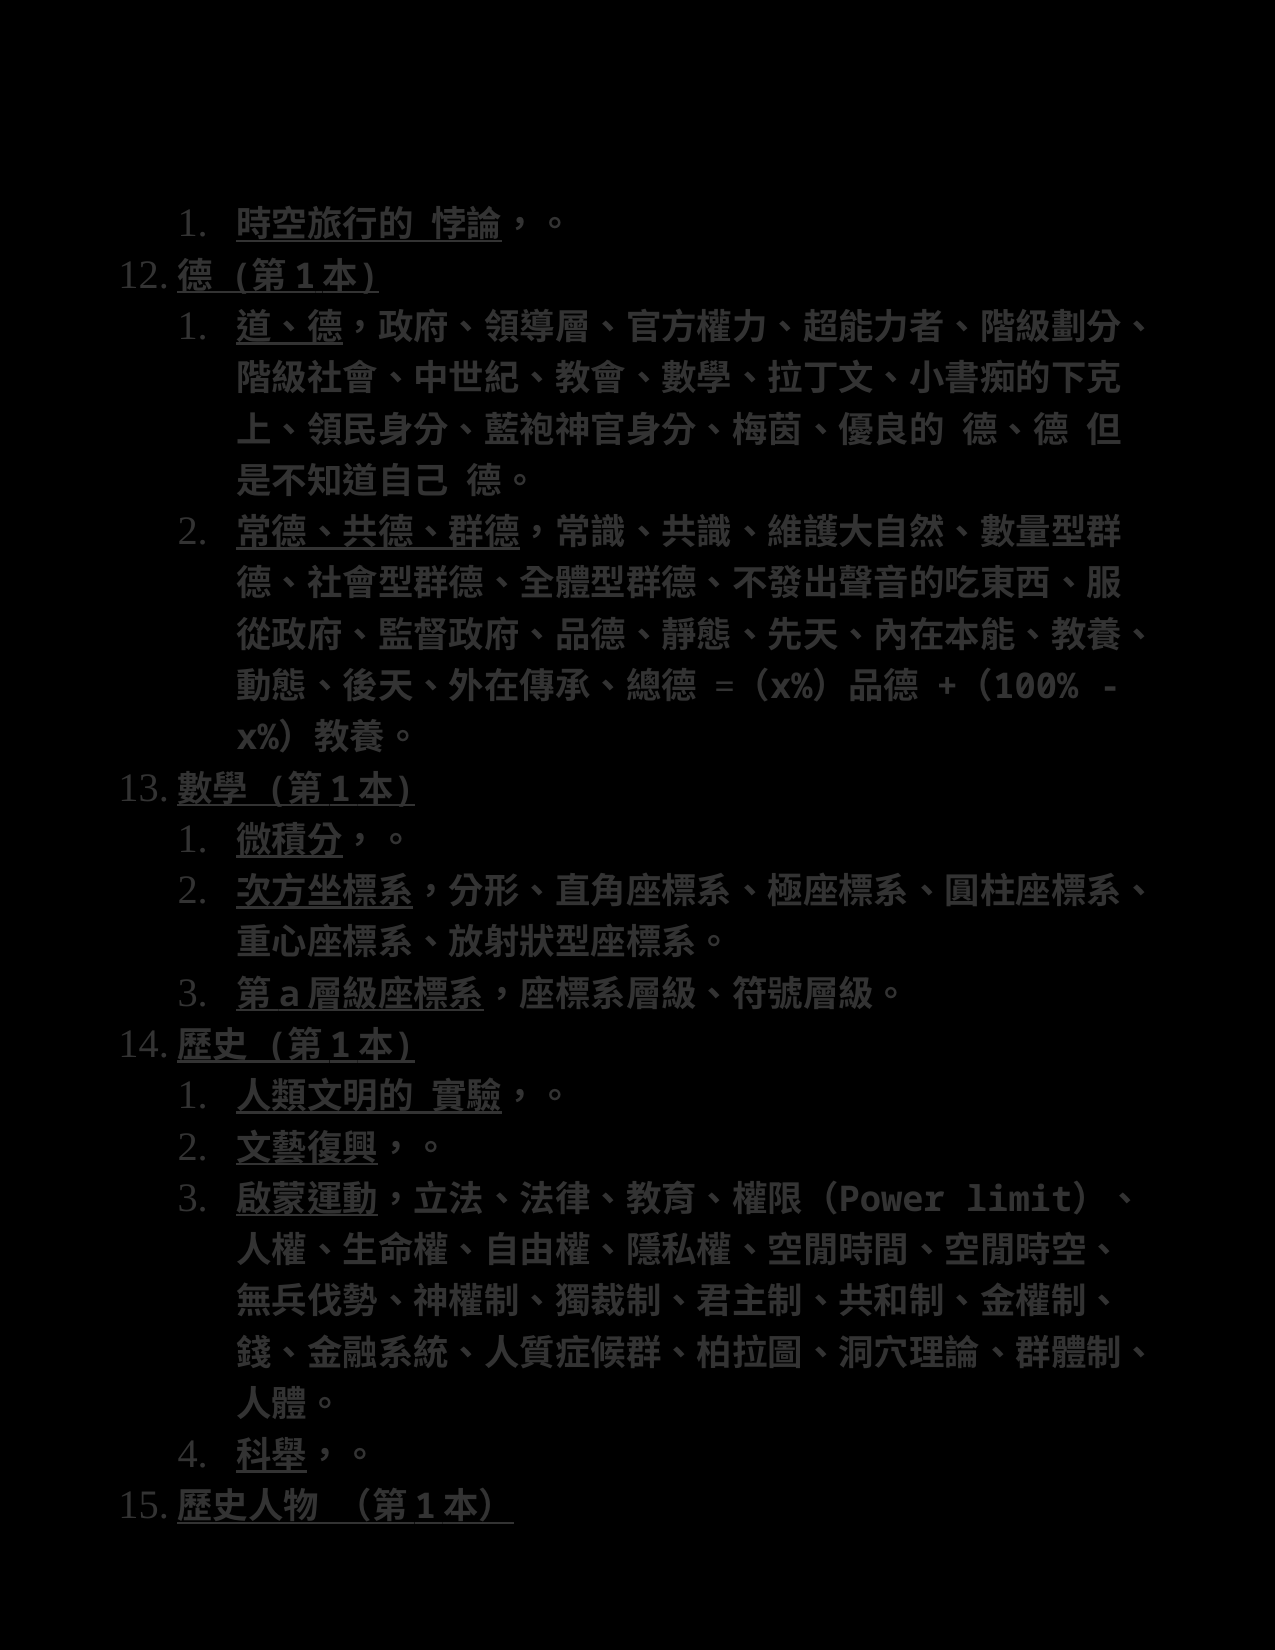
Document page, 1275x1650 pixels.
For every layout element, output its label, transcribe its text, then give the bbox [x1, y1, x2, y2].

list 歷史人物 （第1本） [118, 1478, 1157, 1529]
list 數學 (第1本) [118, 760, 1157, 811]
list 歷史 (第1本) [118, 1016, 1157, 1068]
list 人類文明的 實驗，。 [177, 1068, 1157, 1119]
list 時空旅行的 悖論，。 [177, 196, 1157, 247]
list 文藝復興，。 [177, 1119, 1157, 1170]
list 道、德，政府、領導層、官方權力、超能力者、階級劃分、階級社會、中世紀、教會、數學、拉丁文、小書痴的下克上、領民身分、藍袍神官身分、梅茵、優良的 德、德 但是不知道自己 德。 [177, 298, 1157, 503]
list 常德、共德、群德，常識、共識、維護大自然、數量型群德、社會型群德、全體型群德、不發出聲音的吃東西、服從政府、監督政府、品德、靜態、先天、內在本能、教養、動態、後天、外在傳承、總德 =（x%）品德 +（100% - x%）教養。 [177, 503, 1157, 760]
list 第a層級座標系，座標系層級、符號層級。 [177, 965, 1157, 1016]
list 次方坐標系，分形、直角座標系、極座標系、圓柱座標系、重心座標系、放射狀型座標系。 [177, 862, 1157, 965]
list 微積分，。 [177, 811, 1157, 862]
list 啟蒙運動，立法、法律、教育、權限（Power limit）、人權、生命權、自由權、隱私權、空閒時間、空閒時空、無兵伐勢、神權制、獨裁制、君主制、共和制、金權制、錢、金融系統、人質症候群、柏拉圖、洞穴理論、群體制、人體。 [177, 1170, 1157, 1427]
list 科舉，。 [177, 1427, 1157, 1478]
list 德 (第1本) [118, 247, 1157, 298]
